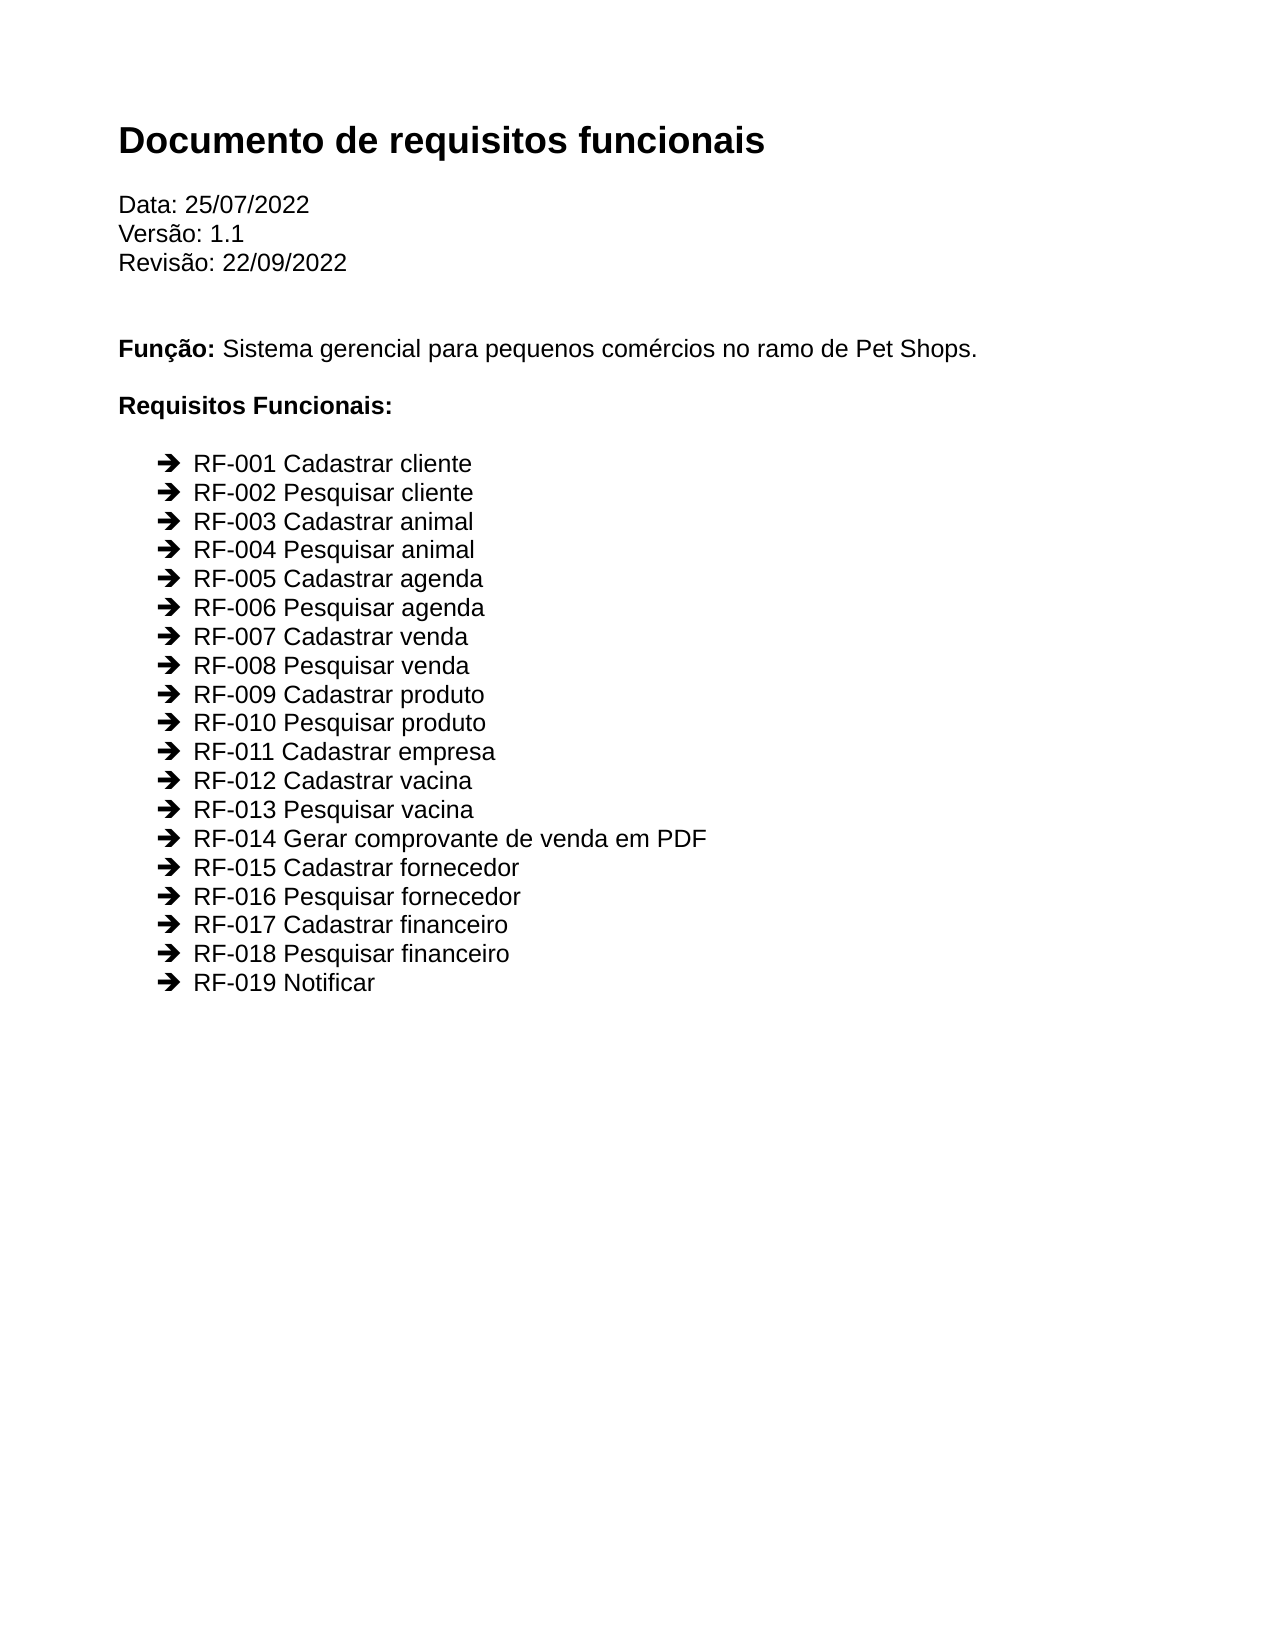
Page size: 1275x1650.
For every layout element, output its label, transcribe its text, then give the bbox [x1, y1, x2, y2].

list RF-011 Cadastrar empresa [156, 737, 1157, 766]
list RF-019 Notificar [156, 968, 1157, 997]
list RF-009 Cadastrar produto [156, 679, 1157, 708]
list RF-017 Cadastrar financeiro [156, 910, 1157, 939]
text Documento de requisitos funcionais [118, 118, 1157, 161]
list RF-007 Cadastrar venda [156, 622, 1157, 651]
text Requisitos Funcionais: [118, 391, 1157, 420]
list RF-012 Cadastrar vacina [156, 766, 1157, 795]
list RF-004 Pesquisar animal [156, 535, 1157, 564]
list RF-016 Pesquisar fornecedor [156, 882, 1157, 910]
list RF-006 Pesquisar agenda [156, 593, 1157, 622]
list RF-010 Pesquisar produto [156, 708, 1157, 737]
list RF-003 Cadastrar animal [156, 506, 1157, 535]
list RF-013 Pesquisar vacina [156, 795, 1157, 824]
list RF-008 Pesquisar venda [156, 651, 1157, 679]
list RF-002 Pesquisar cliente [156, 478, 1157, 506]
list RF-018 Pesquisar financeiro [156, 939, 1157, 968]
list RF-014 Gerar comprovante de venda em PDF [156, 824, 1157, 853]
text Data: 25/07/2022 [118, 190, 1157, 219]
text Revisão: 22/09/2022 [118, 247, 1157, 276]
list RF-005 Cadastrar agenda [156, 564, 1157, 593]
list RF-015 Cadastrar fornecedor [156, 853, 1157, 882]
text Versão: 1.1 [118, 219, 1157, 247]
text Função: Sistema gerencial para pequenos comércios no ramo de Pet Shops. [118, 334, 1157, 362]
list RF-001 Cadastrar cliente [156, 449, 1157, 478]
